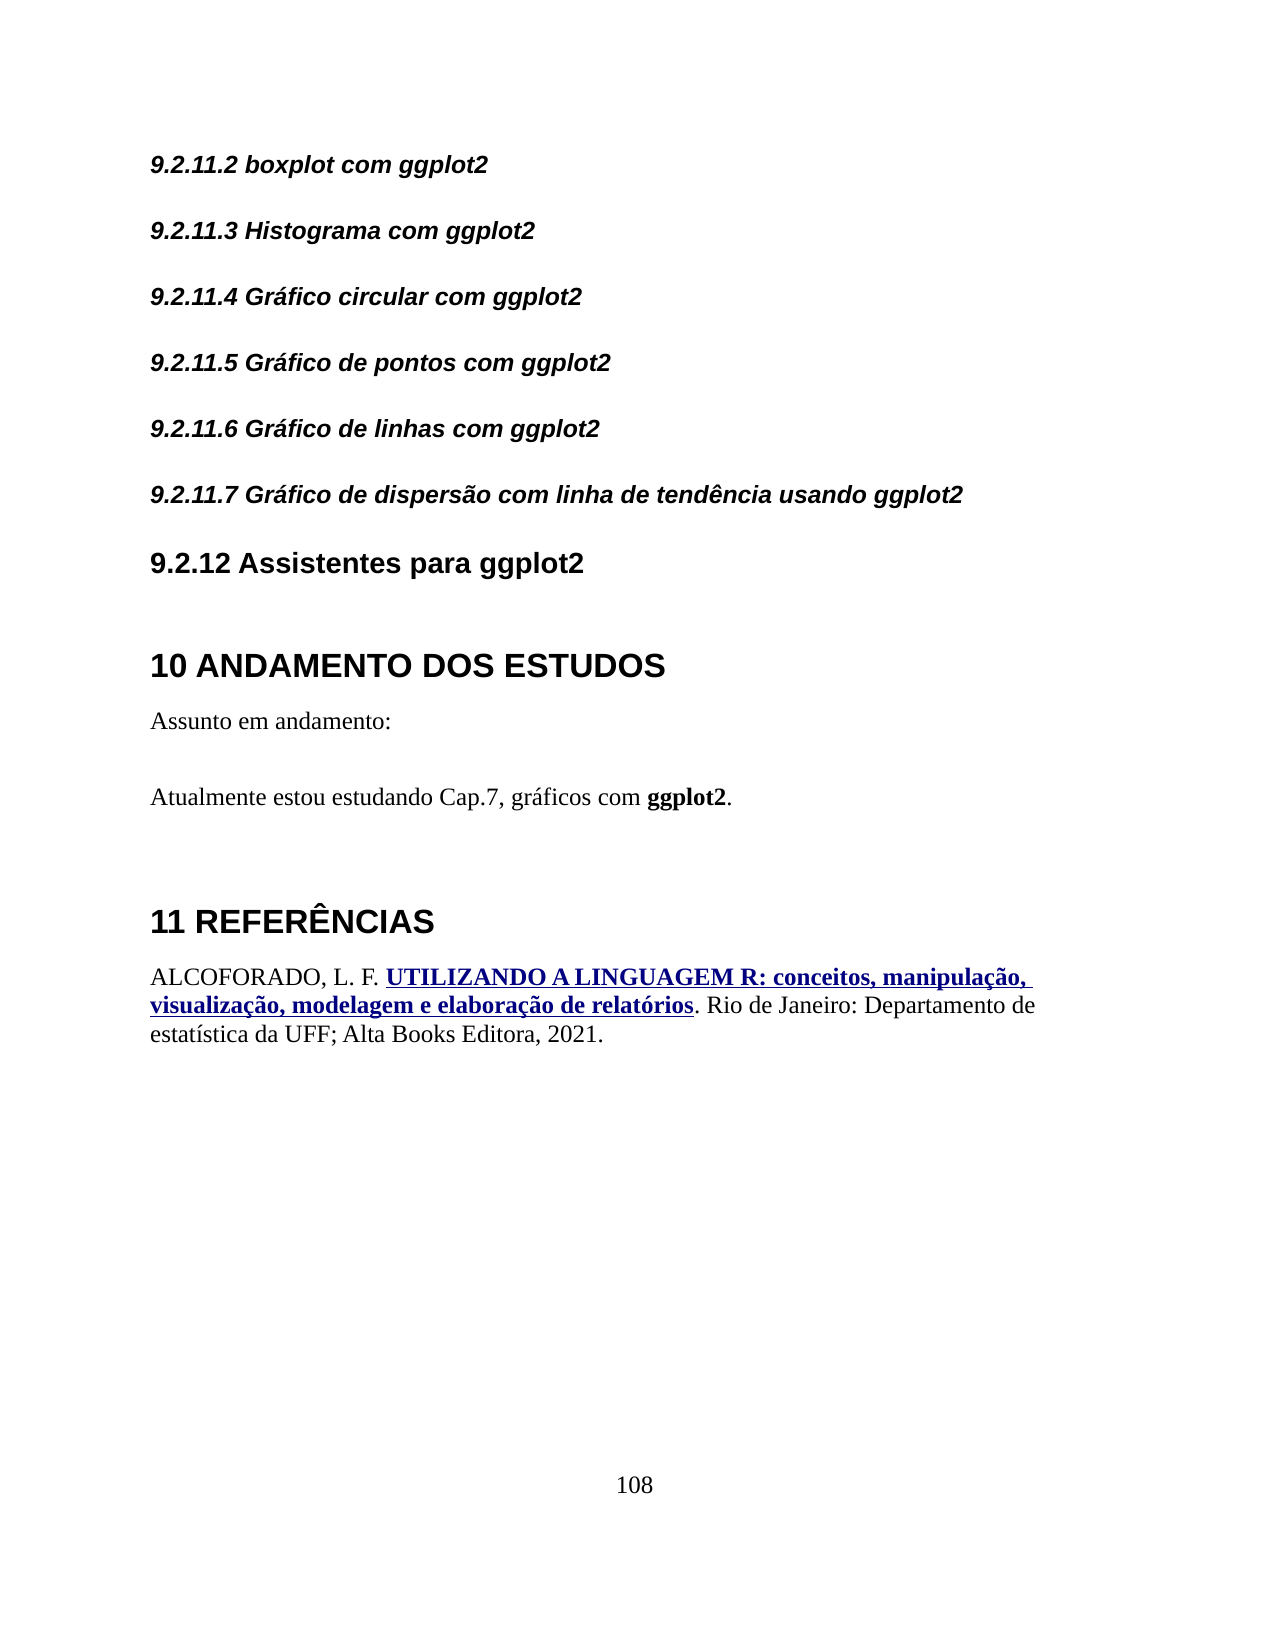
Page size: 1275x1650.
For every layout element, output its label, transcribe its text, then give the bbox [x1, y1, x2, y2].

text Assunto em andamento: [150, 706, 1125, 764]
subtitle 9.2.12 Assistentes para ggplot2 [150, 546, 1125, 580]
subtitle 9.2.11.5 Gráfico de pontos com ggplot2 [150, 348, 1125, 377]
subtitle 9.2.11.2 boxplot com ggplot2 [150, 150, 1125, 178]
subtitle 9.2.11.4 Gráfico circular com ggplot2 [150, 282, 1125, 311]
subtitle 11 REFERÊNCIAS [150, 902, 1125, 940]
text ALCOFORADO, L. F. UTILIZANDO A LINGUAGEM R: conceitos, manipulação, visualização, modelagem e elaboração de relatórios. Rio de Janeiro: Departamento de estatística da UFF; Alta Books Editora, 2021. [150, 962, 1125, 1048]
subtitle 9.2.11.6 Gráfico de linhas com ggplot2 [150, 414, 1125, 443]
subtitle 10 ANDAMENTO DOS ESTUDOS [150, 646, 1125, 685]
text Atualmente estou estudando Cap.7, gráficos com ggplot2. [150, 782, 1125, 839]
subtitle 9.2.11.3 Histograma com ggplot2 [150, 216, 1125, 244]
subtitle 9.2.11.7 Gráfico de dispersão com linha de tendência usando ggplot2 [150, 480, 1125, 509]
